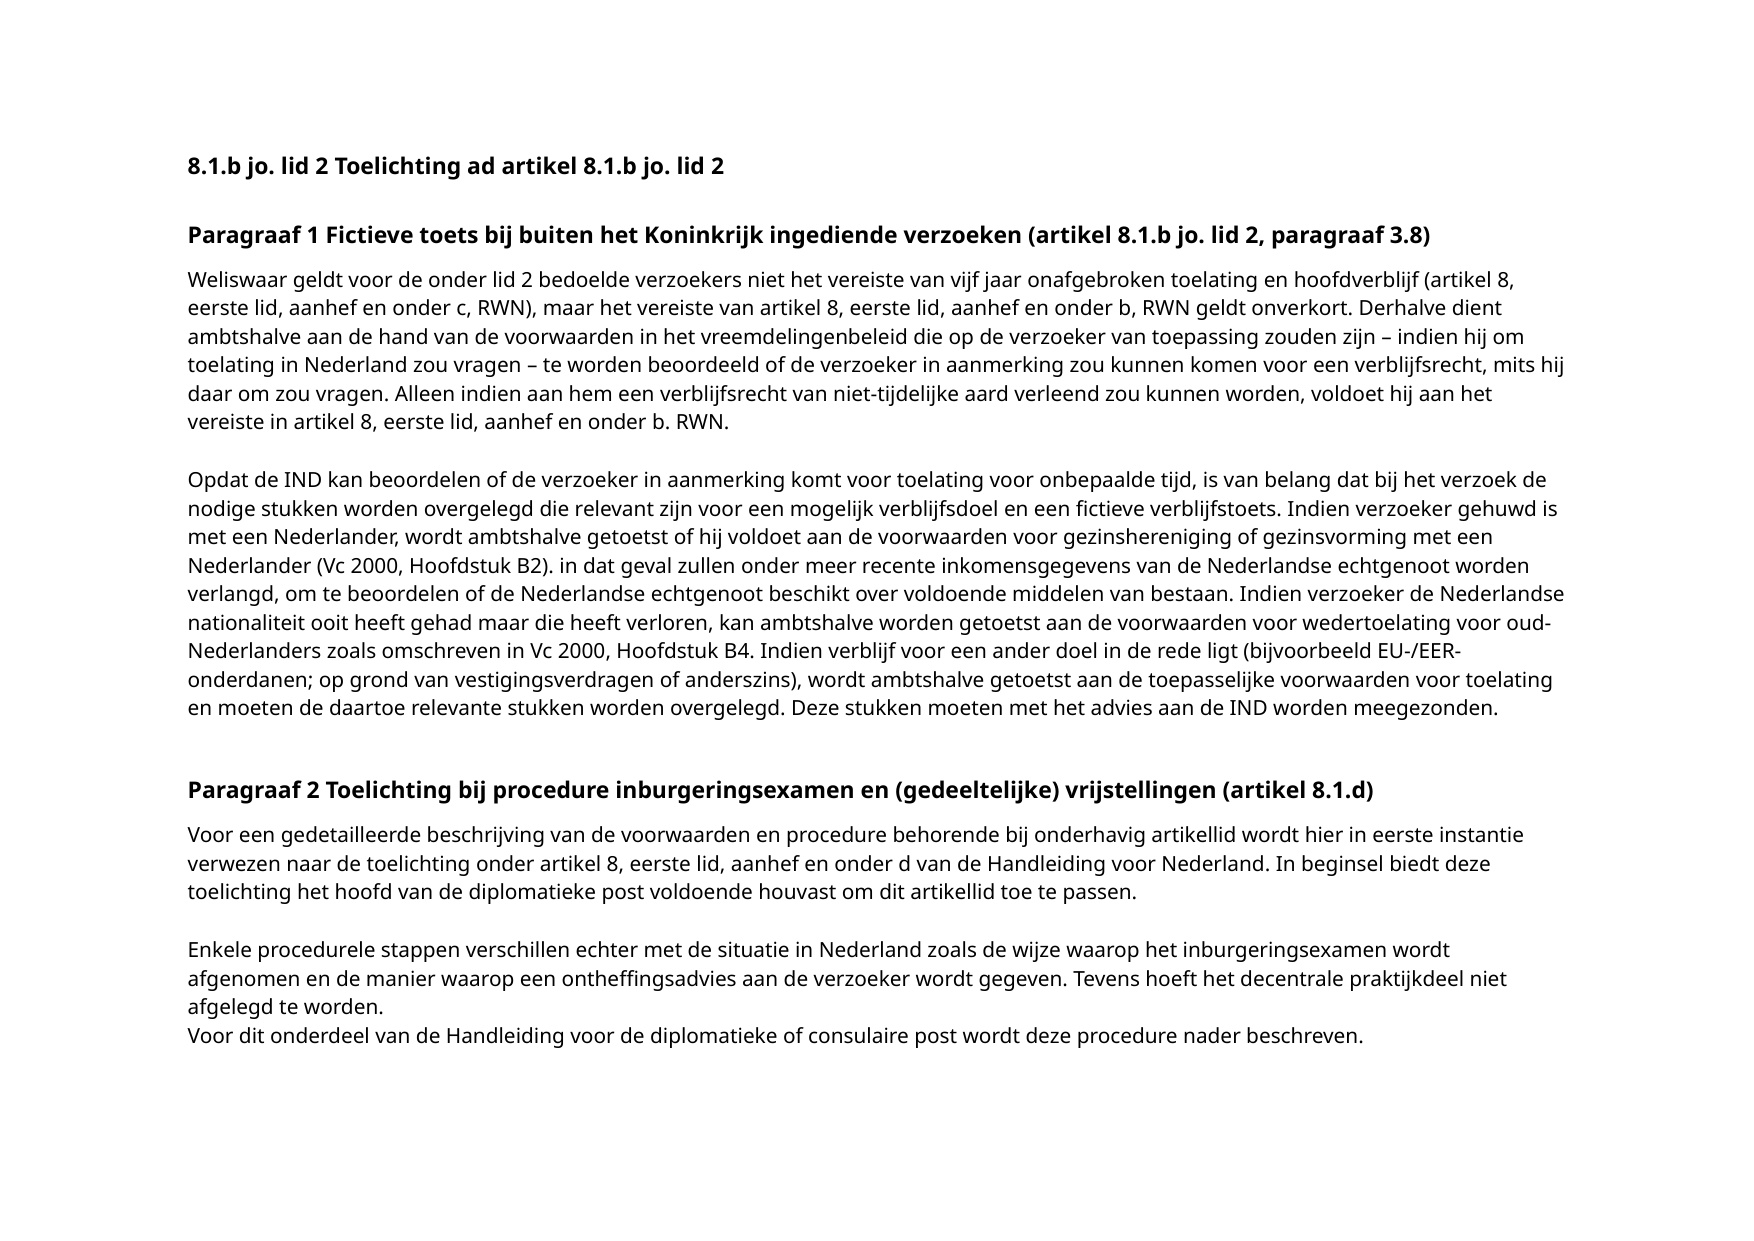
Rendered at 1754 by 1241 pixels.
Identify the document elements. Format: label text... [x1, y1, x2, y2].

text Voor een gedetailleerde beschrijving van de voorwaarden en procedure behorende bij onderhavig artikellid wordt hier in eerste instantie verwezen naar de toelichting onder artikel 8, eerste lid, aanhef en onder d van de Handleiding voor Nederland. In beginsel biedt deze toelichting het hoofd van de diplomatieke post voldoende houvast om dit artikellid toe te passen. [187, 820, 1566, 906]
text Voor dit onderdeel van de Handleiding voor de diplomatieke of consulaire post wordt deze procedure nader beschreven. [187, 1021, 1566, 1049]
subtitle 8.1.b jo. lid 2 Toelichting ad artikel 8.1.b jo. lid 2 [187, 150, 1566, 181]
text Opdat de IND kan beoordelen of de verzoeker in aanmerking komt voor toelating voor onbepaalde tijd, is van belang dat bij het verzoek de nodige stukken worden overgelegd die relevant zijn voor een mogelijk verblijfsdoel en een fictieve verblijfstoets. Indien verzoeker gehuwd is met een Nederlander, wordt ambtshalve getoetst of hij voldoet aan de voorwaarden voor gezinshereniging of gezinsvorming met een Nederlander (Vc 2000, Hoofdstuk B2). in dat geval zullen onder meer recente inkomensgegevens van de Nederlandse echtgenoot worden verlangd, om te beoordelen of de Nederlandse echtgenoot beschikt over voldoende middelen van bestaan. Indien verzoeker de Nederlandse nationaliteit ooit heeft gehad maar die heeft verloren, kan ambtshalve worden getoetst aan de voorwaarden voor wedertoelating voor oud-Nederlanders zoals omschreven in Vc 2000, Hoofdstuk B4. Indien verblijf voor een ander doel in de rede ligt (bijvoorbeeld EU-/EER-onderdanen; op grond van vestigingsverdragen of anderszins), wordt ambtshalve getoetst aan de toepasselijke voorwaarden voor toelating en moeten de daartoe relevante stukken worden overgelegd. Deze stukken moeten met het advies aan de IND worden meegezonden. [187, 466, 1566, 722]
subtitle Paragraaf 2 Toelichting bij procedure inburgeringsexamen en (gedeeltelijke) vrijstellingen (artikel 8.1.d) [187, 774, 1566, 805]
text Enkele procedurele stappen verschillen echter met de situatie in Nederland zoals de wijze waarop het inburgeringsexamen wordt afgenomen en de manier waarop een ontheffingsadvies aan de verzoeker wordt gegeven. Tevens hoeft het decentrale praktijkdeel niet afgelegd te worden. [187, 936, 1566, 1021]
text Weliswaar geldt voor de onder lid 2 bedoelde verzoekers niet het vereiste van vijf jaar onafgebroken toelating en hoofdverblijf (artikel 8, eerste lid, aanhef en onder c, RWN), maar het vereiste van artikel 8, eerste lid, aanhef en onder b, RWN geldt onverkort. Derhalve dient ambtshalve aan de hand van de voorwaarden in het vreemdelingenbeleid die op de verzoeker van toepassing zouden zijn – indien hij om toelating in Nederland zou vragen – te worden beoordeeld of de verzoeker in aanmerking zou kunnen komen voor een verblijfsrecht, mits hij daar om zou vragen. Alleen indien aan hem een verblijfsrecht van niet-tijdelijke aard verleend zou kunnen worden, voldoet hij aan het vereiste in artikel 8, eerste lid, aanhef en onder b. RWN. [187, 265, 1566, 436]
subtitle Paragraaf 1 Fictieve toets bij buiten het Koninkrijk ingediende verzoeken (artikel 8.1.b jo. lid 2, paragraaf 3.8) [187, 219, 1566, 250]
